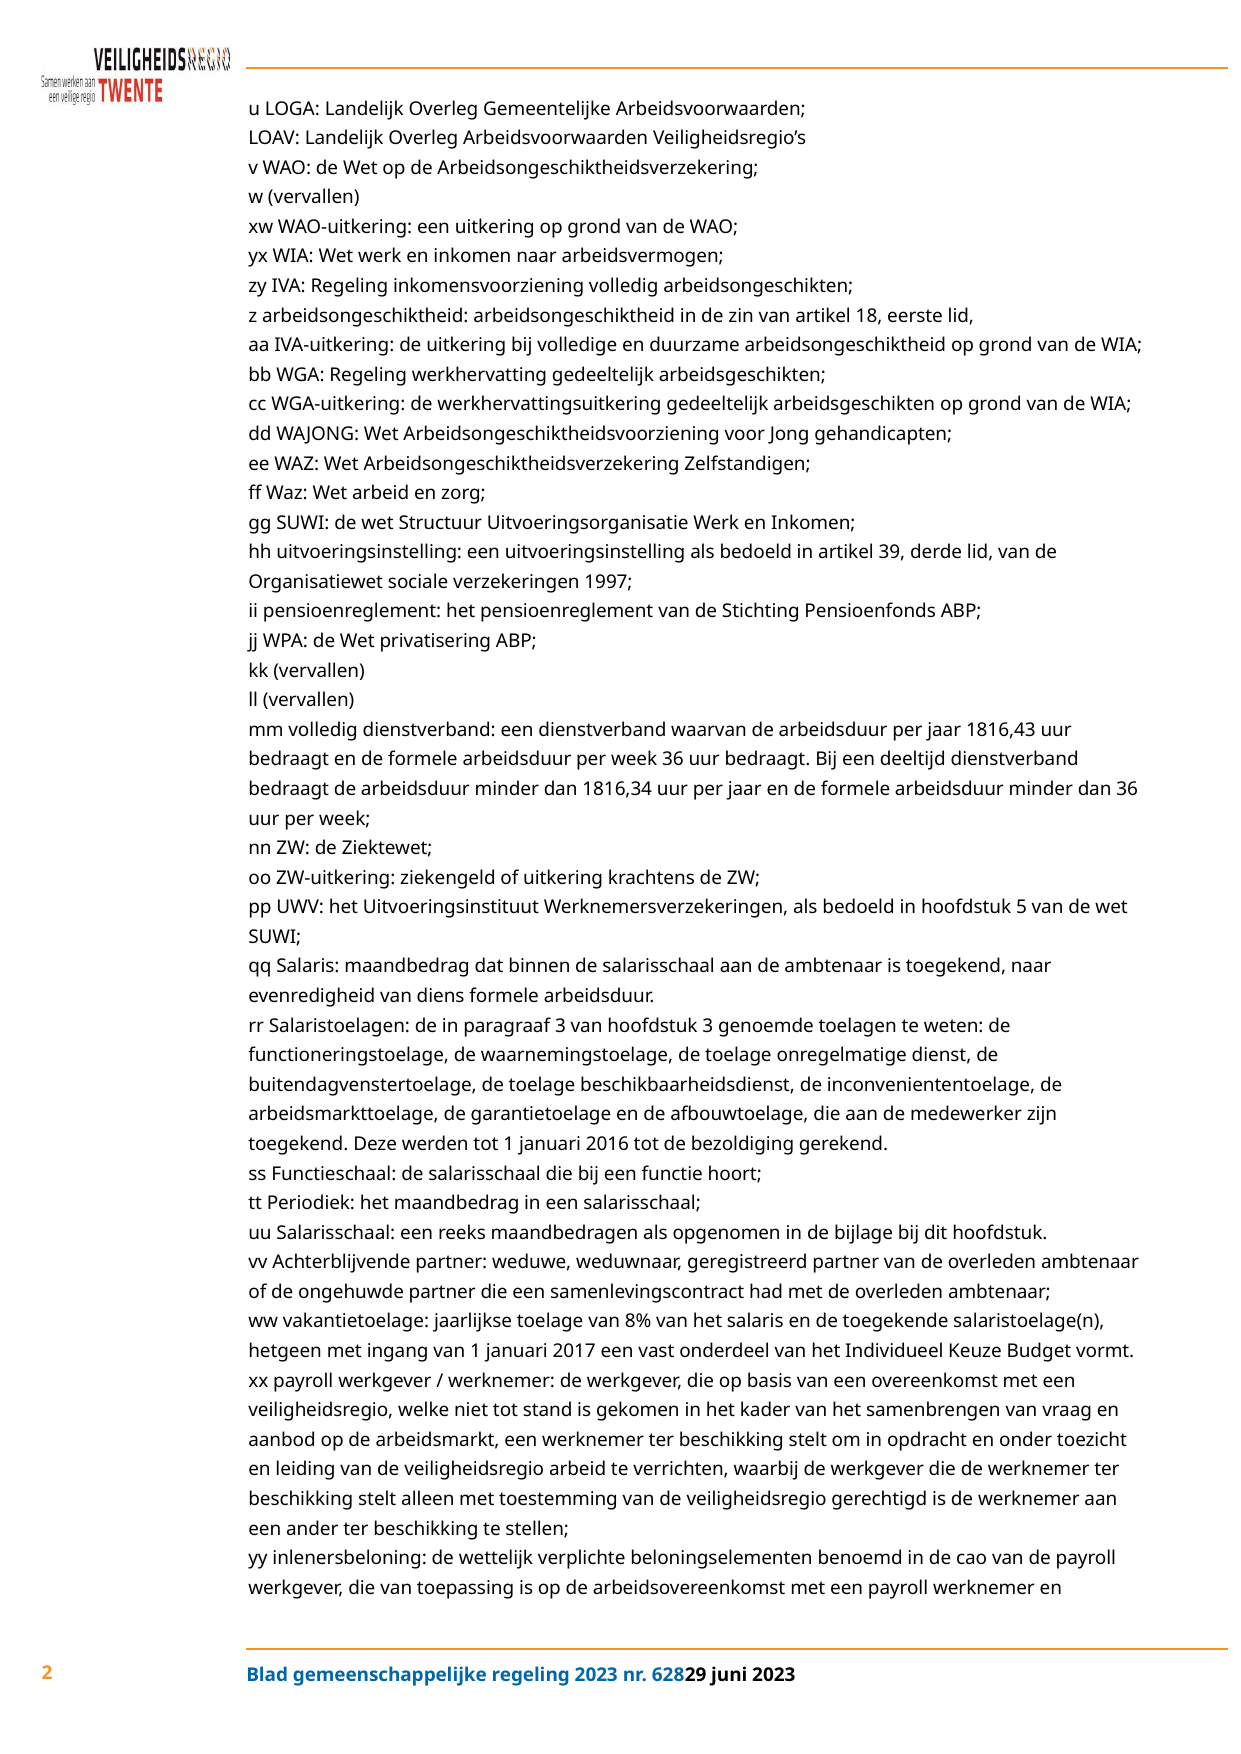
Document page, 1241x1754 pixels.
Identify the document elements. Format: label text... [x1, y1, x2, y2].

picture [41, 47, 231, 172]
text z arbeidsongeschiktheid: arbeidsongeschiktheid in de zin van artikel 18, eerste lid, [248, 302, 1152, 328]
text gg SUWI: de wet Structuur Uitvoeringsorganisatie Werk en Inkomen; [248, 509, 1152, 535]
text yy inlenersbeloning: de wettelijk verplichte beloningselementen benoemd in de cao van de payroll werkgever, die van toepassing is op de arbeidsovereenkomst met een payroll werknemer en [248, 1544, 1152, 1600]
text hh uitvoeringsinstelling: een uitvoeringsinstelling als bedoeld in artikel 39, derde lid, van de Organisatiewet sociale verzekeringen 1997; [248, 538, 1152, 594]
text qq Salaris: maandbedrag dat binnen de salarisschaal aan de ambtenaar is toegekend, naar evenredigheid van diens formele arbeidsduur. [248, 953, 1152, 1008]
text vv Achterblijvende partner: weduwe, weduwnaar, geregistreerd partner van de overleden ambtenaar of de ongehuwde partner die een samenlevingscontract had met de overleden ambtenaar; [248, 1248, 1152, 1304]
text jj WPA: de Wet privatisering ABP; [248, 627, 1152, 653]
text mm volledig dienstverband: een dienstverband waarvan de arbeidsduur per jaar 1816,43 uur bedraagt en de formele arbeidsduur per week 36 uur bedraagt. Bij een deeltijd dienstverband bedraagt de arbeidsduur minder dan 1816,34 uur per jaar en de formele arbeidsduur minder dan 36 uur per week; [248, 716, 1152, 831]
text ll (vervallen) [248, 686, 1152, 712]
text xx payroll werkgever / werknemer: de werkgever, die op basis van een overeenkomst met een veiligheidsregio, welke niet tot stand is gekomen in het kader van het samenbrengen van vraag en aanbod op de arbeidsmarkt, een werknemer ter beschikking stelt om in opdracht en onder toezicht en leiding van de veiligheidsregio arbeid te verrichten, waarbij de werkgever die de werknemer ter beschikking stelt alleen met toestemming van de veiligheidsregio gerechtigd is de werknemer aan een ander ter beschikking te stellen; [248, 1367, 1152, 1541]
text dd WAJONG: Wet Arbeidsongeschiktheidsvoorziening voor Jong gehandicapten; [248, 420, 1152, 446]
text u LOGA: Landelijk Overleg Gemeentelijke Arbeidsvoorwaarden; [248, 95, 1152, 121]
text uu Salarisschaal: een reeks maandbedragen als opgenomen in de bijlage bij dit hoofdstuk. [248, 1219, 1152, 1245]
text yx WIA: Wet werk en inkomen naar arbeidsvermogen; [248, 243, 1152, 268]
text v WAO: de Wet op de Arbeidsongeschiktheidsverzekering; [248, 154, 1152, 180]
text cc WGA-uitkering: de werkhervattingsuitkering gedeeltelijk arbeidsgeschikten op grond van de WIA; [248, 391, 1152, 416]
text aa IVA-uitkering: de uitkering bij volledige en duurzame arbeidsongeschiktheid op grond van de WIA; [248, 331, 1152, 357]
text zy IVA: Regeling inkomensvoorziening volledig arbeidsongeschikten; [248, 272, 1152, 298]
text w (vervallen) [248, 183, 1152, 209]
text tt Periodiek: het maandbedrag in een salarisschaal; [248, 1189, 1152, 1215]
text pp UWV: het Uitvoeringsinstituut Werknemersverzekeringen, als bedoeld in hoofdstuk 5 van de wet SUWI; [248, 893, 1152, 949]
text LOAV: Landelijk Overleg Arbeidsvoorwaarden Veiligheidsregio’s [248, 124, 1152, 150]
text ii pensioenreglement: het pensioenreglement van de Stichting Pensioenfonds ABP; [248, 598, 1152, 623]
text oo ZW-uitkering: ziekengeld of uitkering krachtens de ZW; [248, 864, 1152, 890]
text ww vakantietoelage: jaarlijkse toelage van 8% van het salaris en de toegekende salaristoelage(n), hetgeen met ingang van 1 januari 2017 een vast onderdeel van het Individueel Keuze Budget vormt. [248, 1308, 1152, 1363]
text ss Functieschaal: de salarisschaal die bij een functie hoort; [248, 1160, 1152, 1186]
text ee WAZ: Wet Arbeidsongeschiktheidsverzekering Zelfstandigen; [248, 450, 1152, 476]
text xw WAO-uitkering: een uitkering op grond van de WAO; [248, 213, 1152, 239]
text rr Salaristoelagen: de in paragraaf 3 van hoofdstuk 3 genoemde toelagen te weten: de functioneringstoelage, de waarnemingstoelage, de toelage onregelmatige dienst, de buitendagvenstertoelage, de toelage beschikbaarheidsdienst, de inconveniententoelage, de arbeidsmarkttoelage, de garantietoelage en de afbouwtoelage, die aan de medewerker zijn toegekend. Deze werden tot 1 januari 2016 tot de bezoldiging gerekend. [248, 1012, 1152, 1156]
text bb WGA: Regeling werkhervatting gedeeltelijk arbeidsgeschikten; [248, 361, 1152, 387]
text kk (vervallen) [248, 657, 1152, 683]
text ff Waz: Wet arbeid en zorg; [248, 479, 1152, 505]
text nn ZW: de Ziektewet; [248, 834, 1152, 860]
